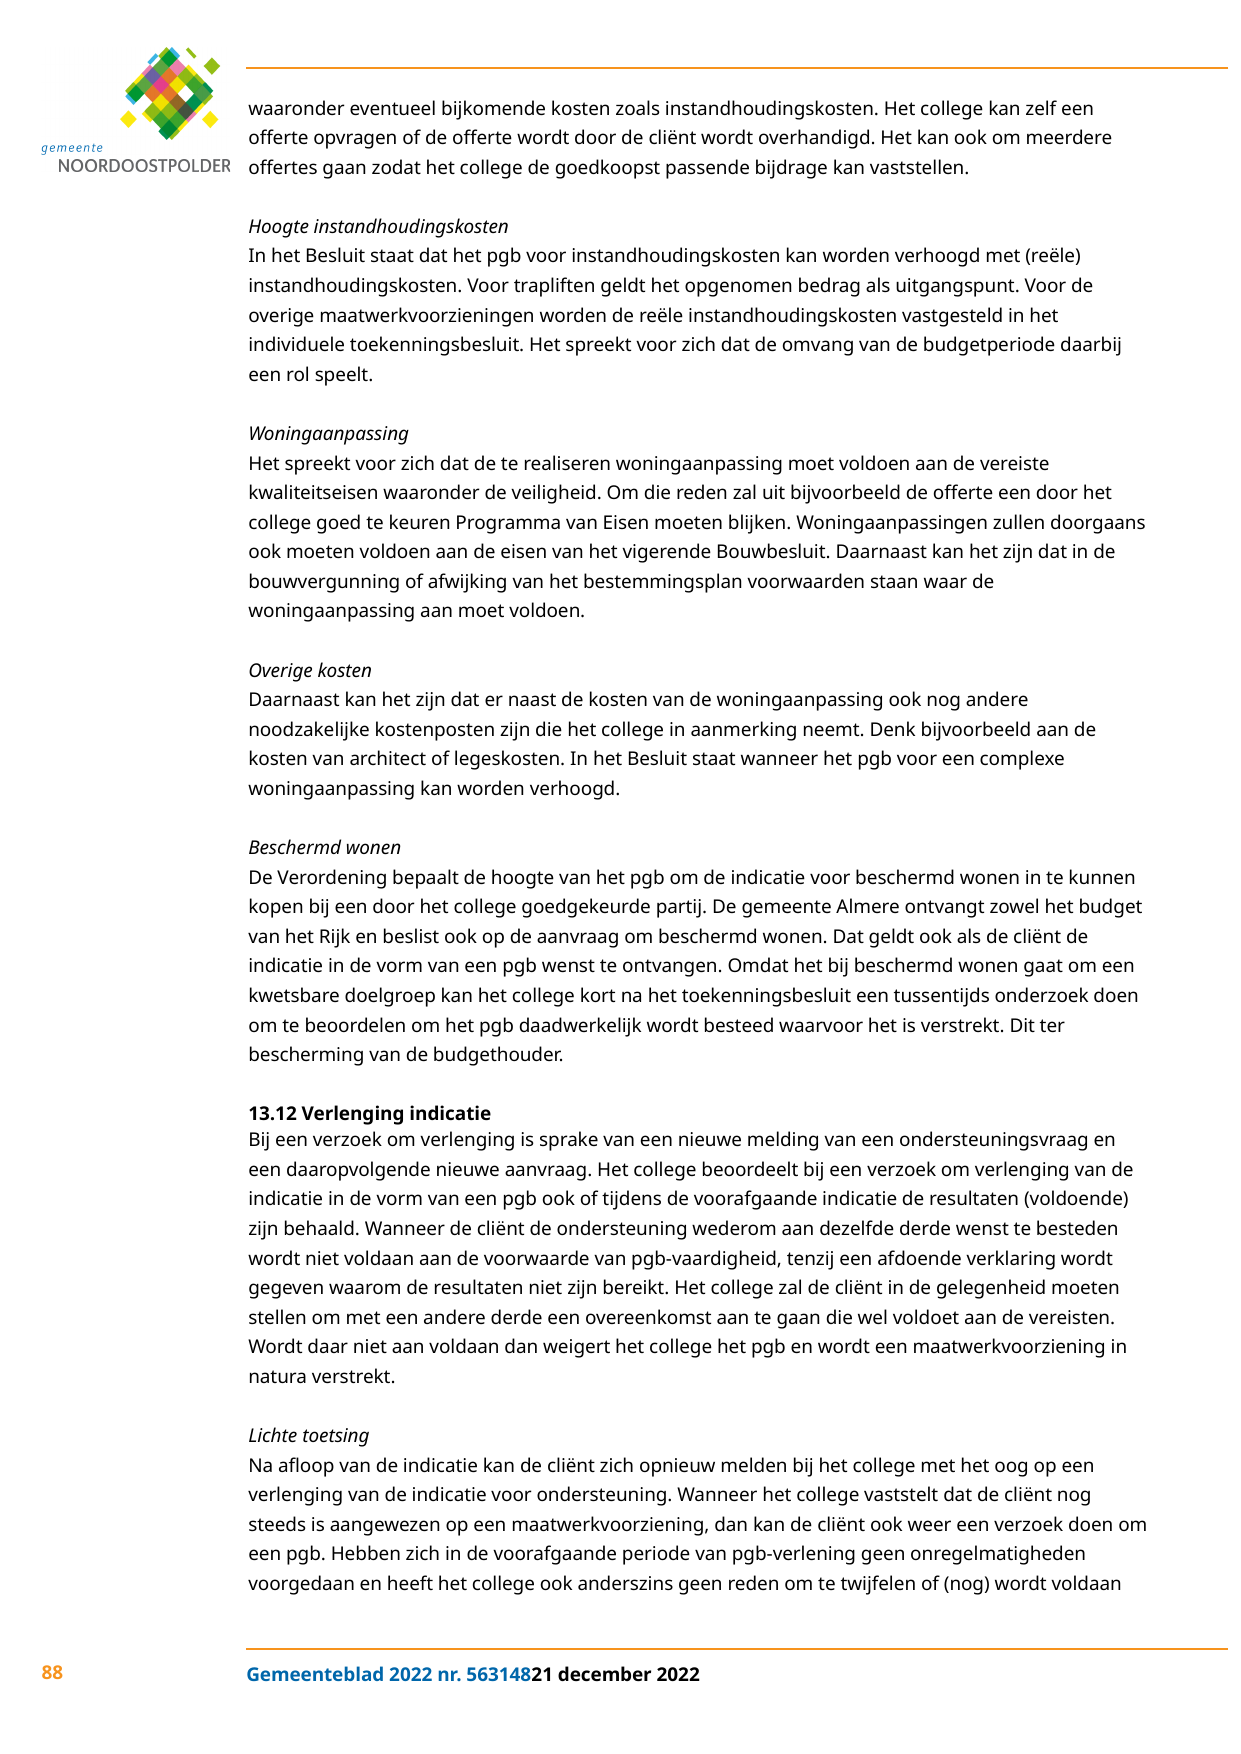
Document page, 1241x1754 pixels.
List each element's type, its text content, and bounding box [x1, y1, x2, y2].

text Bij een verzoek om verlenging is sprake van een nieuwe melding van een ondersteuningsvraag en een daaropvolgende nieuwe aanvraag. Het college beoordeelt bij een verzoek om verlenging van de indicatie in de vorm van een pgb ook of tijdens de voorafgaande indicatie de resultaten (voldoende) zijn behaald. Wanneer de cliënt de ondersteuning wederom aan dezelfde derde wenst te besteden wordt niet voldaan aan de voorwaarde van pgb-vaardigheid, tenzij een afdoende verklaring wordt gegeven waarom de resultaten niet zijn bereikt. Het college zal de cliënt in de gelegenheid moeten stellen om met een andere derde een overeenkomst aan te gaan die wel voldoet aan de vereisten. Wordt daar niet aan voldaan dan weigert het college het pgb en wordt een maatwerkvoorziening in natura verstrekt. [248, 1126, 1152, 1389]
text De Verordening bepaalt de hoogte van het pgb om de indicatie voor beschermd wonen in te kunnen kopen bij een door het college goedgekeurde partij. De gemeente Almere ontvangt zowel het budget van het Rijk en beslist ook op de aanvraag om beschermd wonen. Dat geldt ook als de cliënt de indicatie in de vorm van een pgb wenst te ontvangen. Omdat het bij beschermd wonen gaat om een kwetsbare doelgroep kan het college kort na het toekenningsbesluit een tussentijds onderzoek doen om te beoordelen om het pgb daadwerkelijk wordt besteed waarvoor het is verstrekt. Dit ter bescherming van de budgethouder. [248, 864, 1152, 1067]
text Lichte toetsing [248, 1422, 1152, 1448]
text Daarnaast kan het zijn dat er naast de kosten van de woningaanpassing ook nog andere noodzakelijke kostenposten zijn die het college in aanmerking neemt. Denk bijvoorbeeld aan de kosten van architect of legeskosten. In het Besluit staat wanneer het pgb voor een complexe woningaanpassing kan worden verhoogd. [248, 686, 1152, 801]
text Woningaanpassing [248, 420, 1152, 446]
text waaronder eventueel bijkomende kosten zoals instandhoudingskosten. Het college kan zelf een offerte opvragen of de offerte wordt door de cliënt wordt overhandigd. Het kan ook om meerdere offertes gaan zodat het college de goedkoopst passende bijdrage kan vaststellen. [248, 95, 1152, 180]
text In het Besluit staat dat het pgb voor instandhoudingskosten kan worden verhoogd met (reële) instandhoudingskosten. Voor trapliften geldt het opgenomen bedrag als uitgangspunt. Voor de overige maatwerkvoorzieningen worden de reële instandhoudingskosten vastgesteld in het individuele toekenningsbesluit. Het spreekt voor zich dat de omvang van de budgetperiode daarbij een rol speelt. [248, 243, 1152, 387]
text Na afloop van de indicatie kan de cliënt zich opnieuw melden bij het college met het oog op een verlenging van de indicatie voor ondersteuning. Wanneer het college vaststelt dat de cliënt nog steeds is aangewezen op een maatwerkvoorziening, dan kan de cliënt ook weer een verzoek doen om een pgb. Hebben zich in de voorafgaande periode van pgb-verlening geen onregelmatigheden voorgedaan en heeft het college ook anderszins geen reden om te twijfelen of (nog) wordt voldaan [248, 1452, 1152, 1596]
picture [41, 47, 231, 172]
text 13.12 Verlenging indicatie [248, 1101, 1152, 1126]
text Hoogte instandhoudingskosten [248, 213, 1152, 239]
text Het spreekt voor zich dat de te realiseren woningaanpassing moet voldoen aan de vereiste kwaliteitseisen waaronder de veiligheid. Om die reden zal uit bijvoorbeeld de offerte een door het college goed te keuren Programma van Eisen moeten blijken. Woningaanpassingen zullen doorgaans ook moeten voldoen aan de eisen van het vigerende Bouwbesluit. Daarnaast kan het zijn dat in de bouwvergunning of afwijking van het bestemmingsplan voorwaarden staan waar de woningaanpassing aan moet voldoen. [248, 450, 1152, 623]
text Overige kosten [248, 657, 1152, 683]
text Beschermd wonen [248, 834, 1152, 860]
